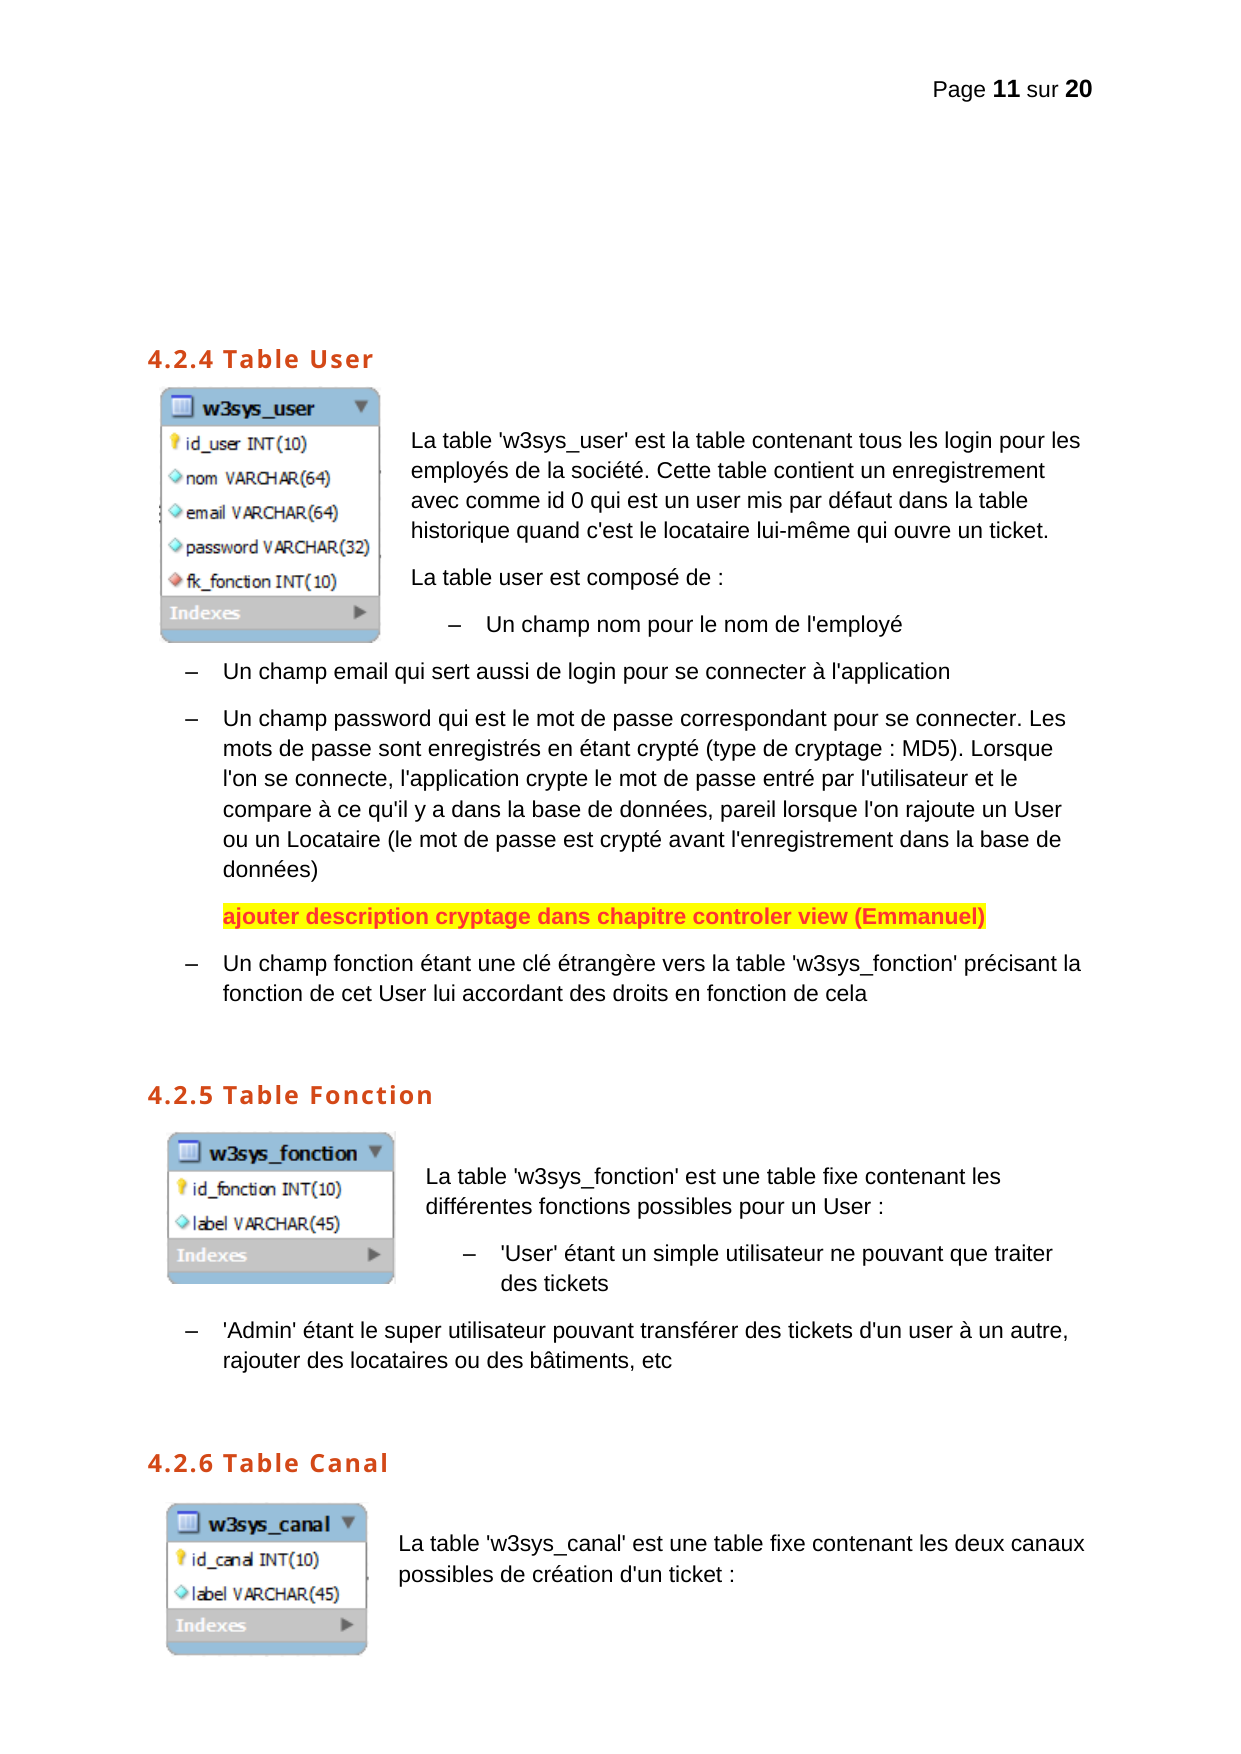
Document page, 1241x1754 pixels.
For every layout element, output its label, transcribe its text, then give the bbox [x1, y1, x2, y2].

list 'Admin' étant le super utilisateur pouvant transférer des tickets d'un user à un autre, rajouter des locataires ou des bâtiments, etc [185, 1317, 1092, 1374]
text La table 'w3sys_canal' est une table fixe contenant les deux canaux possibles de création d'un ticket : [369, 1530, 1092, 1587]
text La table 'w3sys_user' est la table contenant tous les login pour les employés de la société. Cette table contient un enregistrement avec comme id 0 qui est un user mis par défaut dans la table historique quand c'est le locataire lui-même qui ouvre un ticket. [382, 427, 1092, 544]
subtitle Table Canal [148, 1445, 1092, 1479]
picture [165, 1502, 369, 1657]
list ajouter description cryptage dans chapitre controler view (Emmanuel) [185, 903, 1092, 929]
list Un champ fonction étant une clé étrangère vers la table 'w3sys_fonction' précisant la fonction de cet User lui accordant des droits en fonction de cela [185, 950, 1092, 1006]
list Un champ email qui sert aussi de login pour se connecter à l'application [185, 658, 1092, 684]
picture [159, 386, 382, 643]
list 'User' étant un simple utilisateur ne pouvant que traiter des tickets [185, 1240, 1092, 1297]
subtitle Table User [148, 342, 1092, 376]
picture [166, 1131, 396, 1284]
subtitle Table Fonction [148, 1078, 1092, 1112]
text La table 'w3sys_fonction' est une table fixe contenant les différentes fonctions possibles pour un User : [396, 1163, 1092, 1219]
list Un champ password qui est le mot de passe correspondant pour se connecter. Les mots de passe sont enregistrés en étant crypté (type de cryptage : MD5). Lorsque l'on se connecte, l'application crypte le mot de passe entré par l'utilisateur et le compare à ce qu'il y a dans la base de données, pareil lorsque l'on rajoute un User ou un Locataire (le mot de passe est crypté avant l'enregistrement dans la base de données) [185, 705, 1092, 882]
list Un champ nom pour le nom de l'employé [382, 611, 1092, 637]
text La table user est composé de : [382, 564, 1092, 591]
